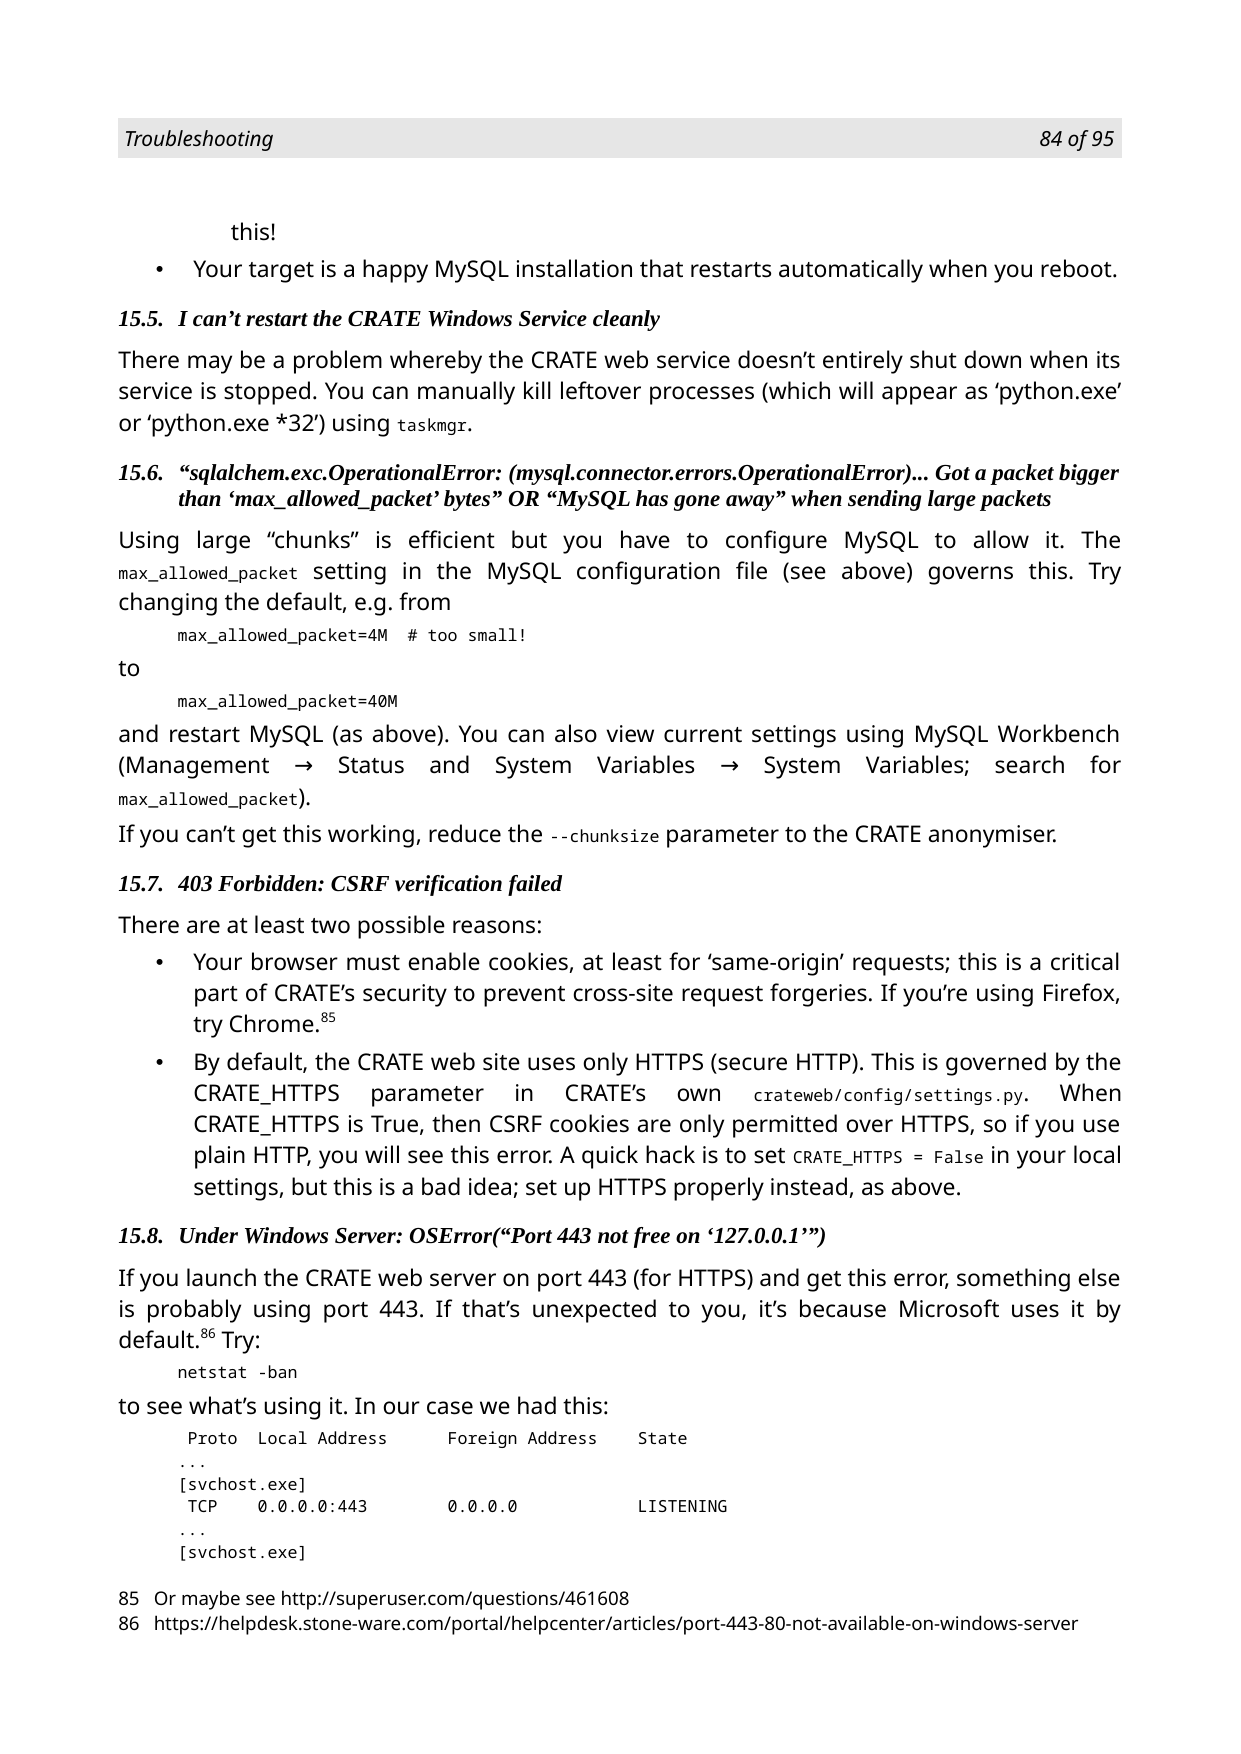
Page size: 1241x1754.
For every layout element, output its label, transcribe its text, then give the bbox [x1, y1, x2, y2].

text max_allowed_packet=4M # too small! [177, 623, 1122, 646]
subtitle Under Windows Server: OSError(“Port 443 not free on ‘127.0.0.1’”) [118, 1223, 1122, 1249]
text netstat -ban [177, 1361, 1122, 1384]
subtitle I can’t restart the CRATE Windows Service cleanly [118, 305, 1122, 332]
list Your browser must enable cookies, at least for ‘same-origin’ requests; this is a critical part of CRATE’s security to prevent cross-site request forgeries. If you’re using Firefox, try Chrome. [156, 946, 1122, 1039]
text TCP 0.0.0.0:443 0.0.0.0 LISTENING [177, 1495, 1122, 1518]
text [svchost.exe] [177, 1541, 1122, 1563]
subtitle “sqlalchem.exc.OperationalError: (mysql.connector.errors.OperationalError)... Got a packet bigger than ‘max_allowed_packet’ bytes” OR “MySQL has gone away” when sending large packets [118, 459, 1122, 511]
list Or maybe see http://superuser.com/questions/461608 [118, 1585, 1122, 1610]
text max_allowed_packet=40M [177, 689, 1122, 712]
list Your target is a happy MySQL installation that restarts automatically when you reboot. [156, 253, 1122, 284]
text Proto Local Address Foreign Address State [177, 1427, 1122, 1450]
text ... [177, 1518, 1122, 1541]
subtitle 403 Forbidden: CSRF verification failed [118, 870, 1122, 896]
text If you launch the CRATE web server on port 443 (for HTTPS) and get this error, something else is probably using port 443. If that’s unexpected to you, it’s because Microsoft uses it by default. Try: [118, 1261, 1122, 1355]
text [svchost.exe] [177, 1472, 1122, 1495]
text There are at least two possible reasons: [118, 909, 1122, 940]
list By default, the CRATE web site uses only HTTPS (secure HTTP). This is governed by the CRATE_HTTPS parameter in CRATE’s own crateweb/config/settings.py. When CRATE_HTTPS is True, then CSRF cookies are only permitted over HTTPS, so if you use plain HTTP, you will see this error. A quick hack is to set CRATE_HTTPS = False in your local settings, but this is a bad idea; set up HTTPS properly instead, as above. [156, 1046, 1122, 1202]
text ... [177, 1450, 1122, 1472]
text to see what’s using it. In our case we had this: [118, 1390, 1122, 1421]
text If you can’t get this working, reduce the --chunksize parameter to the CRATE anonymiser. [118, 818, 1122, 849]
text There may be a problem whereby the CRATE web service doesn’t entirely shut down when its service is stopped. You can manually kill leftover processes (which will appear as ‘python.exe’ or ‘python.exe *32’) using taskmgr. [118, 344, 1122, 438]
text and restart MySQL (as above). You can also view current settings using MySQL Workbench (Management → Status and System Variables → System Variables; search for max_allowed_packet). [118, 718, 1122, 812]
text Using large “chunks” is efficient but you have to configure MySQL to allow it. The max_allowed_packet setting in the MySQL configuration file (see above) governs this. Try changing the default, e.g. from [118, 524, 1122, 618]
text https://helpdesk.stone-ware.com/portal/helpcenter/articles/port-443-80-not-available-on-windows-server [118, 1610, 1122, 1636]
list this! [193, 216, 1122, 247]
text to [118, 652, 1122, 683]
